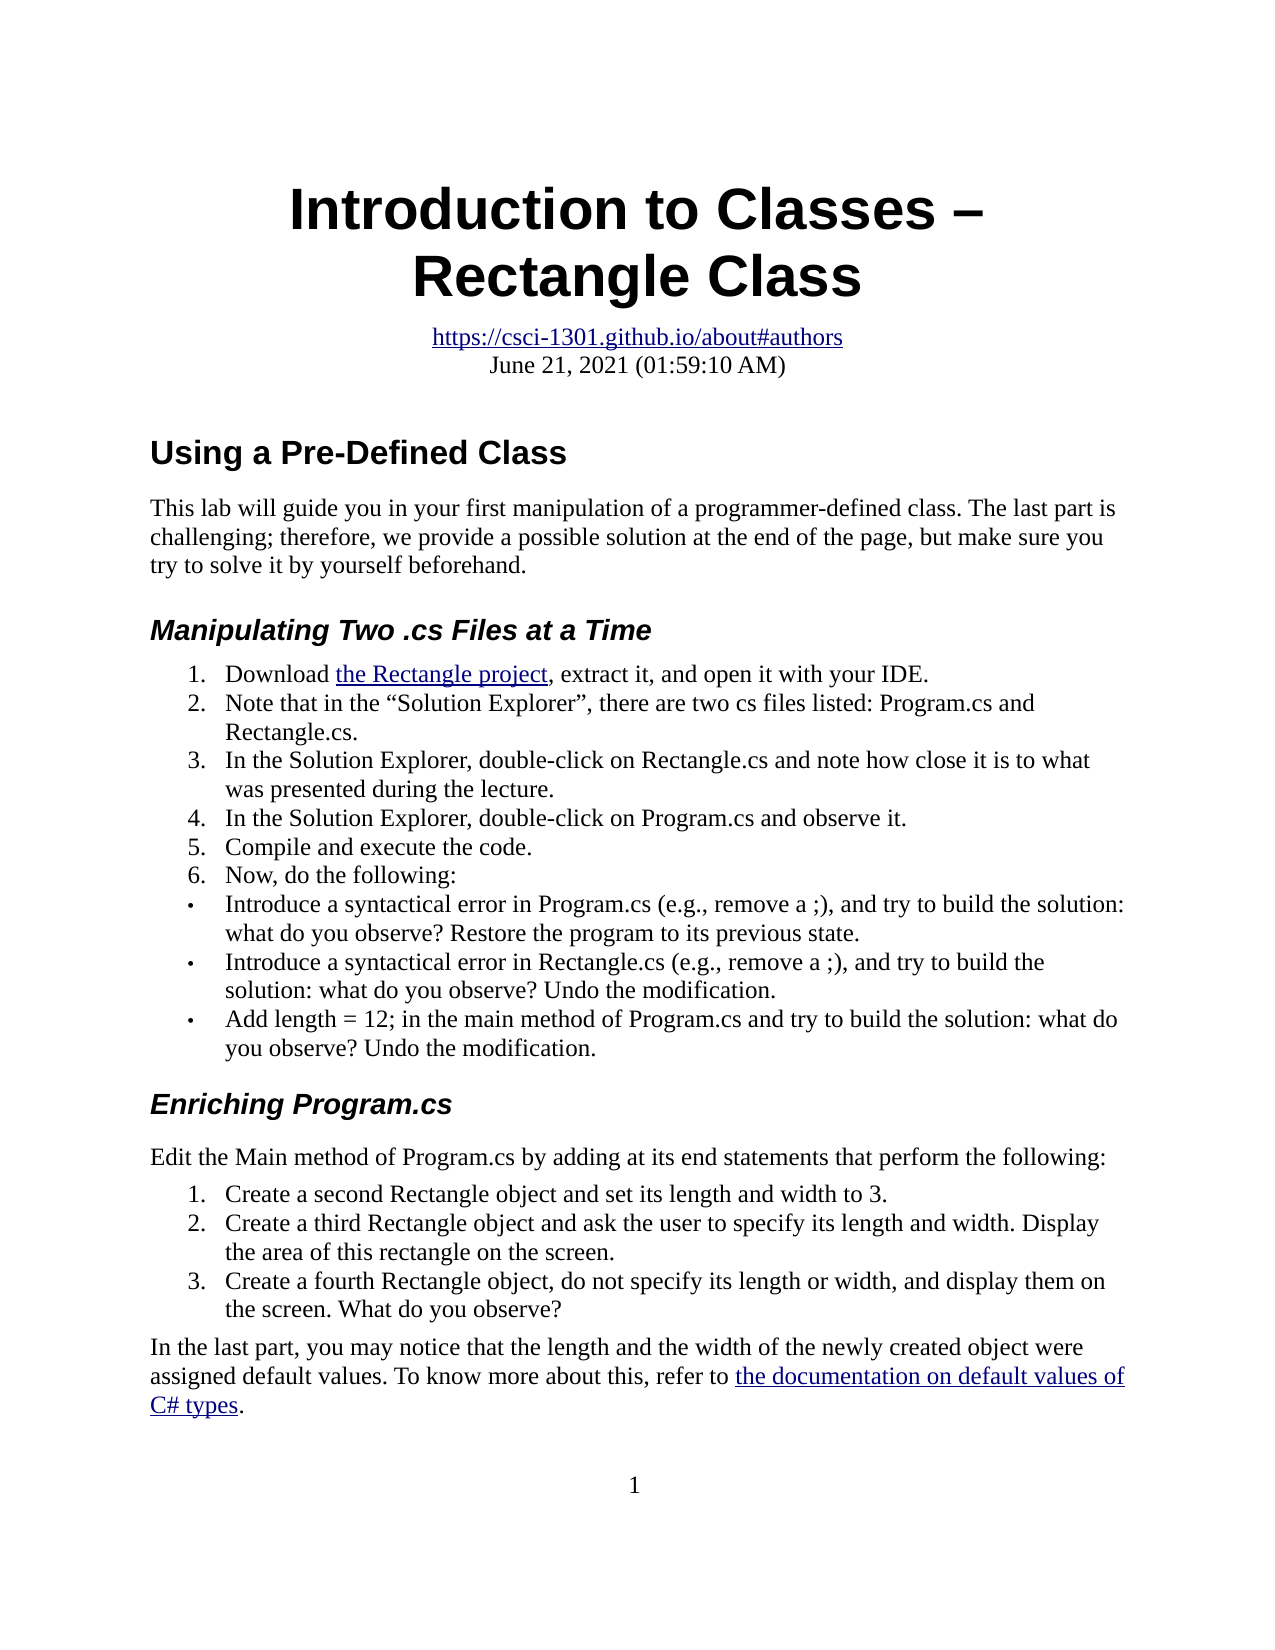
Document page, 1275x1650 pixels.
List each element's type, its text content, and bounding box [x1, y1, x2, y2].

list Create a fourth Rectangle object, do not specify its length or width, and display them on the screen. What do you observe? [187, 1266, 1125, 1323]
text June 21, 2021 (01:59:10 AM) [150, 350, 1125, 379]
list Introduce a syntactical error in Program.cs (e.g., remove a ;), and try to build the solution: what do you observe? Restore the program to its previous state. [187, 889, 1125, 947]
list Create a second Rectangle object and set its length and width to 3. [187, 1179, 1125, 1208]
list Download the Rectangle project, extract it, and open it with your IDE. [187, 659, 1125, 688]
text https://csci-1301.github.io/about#authors [150, 322, 1125, 350]
list In the Solution Explorer, double-click on Program.cs and observe it. [187, 803, 1125, 832]
list Create a third Rectangle object and ask the user to specify its length and width. Display the area of this rectangle on the screen. [187, 1208, 1125, 1266]
text This lab will guide you in your first manipulation of a programmer-defined class. The last part is challenging; therefore, we provide a possible solution at the end of the page, but make sure you try to solve it by yourself beforehand. [150, 493, 1125, 579]
text In the last part, you may notice that the length and the width of the newly created object were assigned default values. To know more about this, refer to the documentation on default values of C# types. [150, 1332, 1125, 1418]
title Introduction to Classes – Rectangle Class [150, 175, 1125, 309]
subtitle Enriching Program.cs [150, 1087, 1125, 1120]
list In the Solution Explorer, double-click on Rectangle.cs and note how close it is to what was presented during the lecture. [187, 746, 1125, 803]
list Now, do the following: [187, 861, 1125, 889]
text Edit the Main method of Program.cs by adding at its end statements that perform the following: [150, 1142, 1125, 1171]
subtitle Manipulating Two .cs Files at a Time [150, 613, 1125, 647]
list Note that in the “Solution Explorer”, there are two cs files listed: Program.cs and Rectangle.cs. [187, 688, 1125, 746]
subtitle Using a Pre-Defined Class [150, 433, 1125, 472]
list Compile and execute the code. [187, 832, 1125, 861]
list Introduce a syntactical error in Rectangle.cs (e.g., remove a ;), and try to build the solution: what do you observe? Undo the modification. [187, 947, 1125, 1004]
list Add length = 12; in the main method of Program.cs and try to build the solution: what do you observe? Undo the modification. [187, 1004, 1125, 1062]
